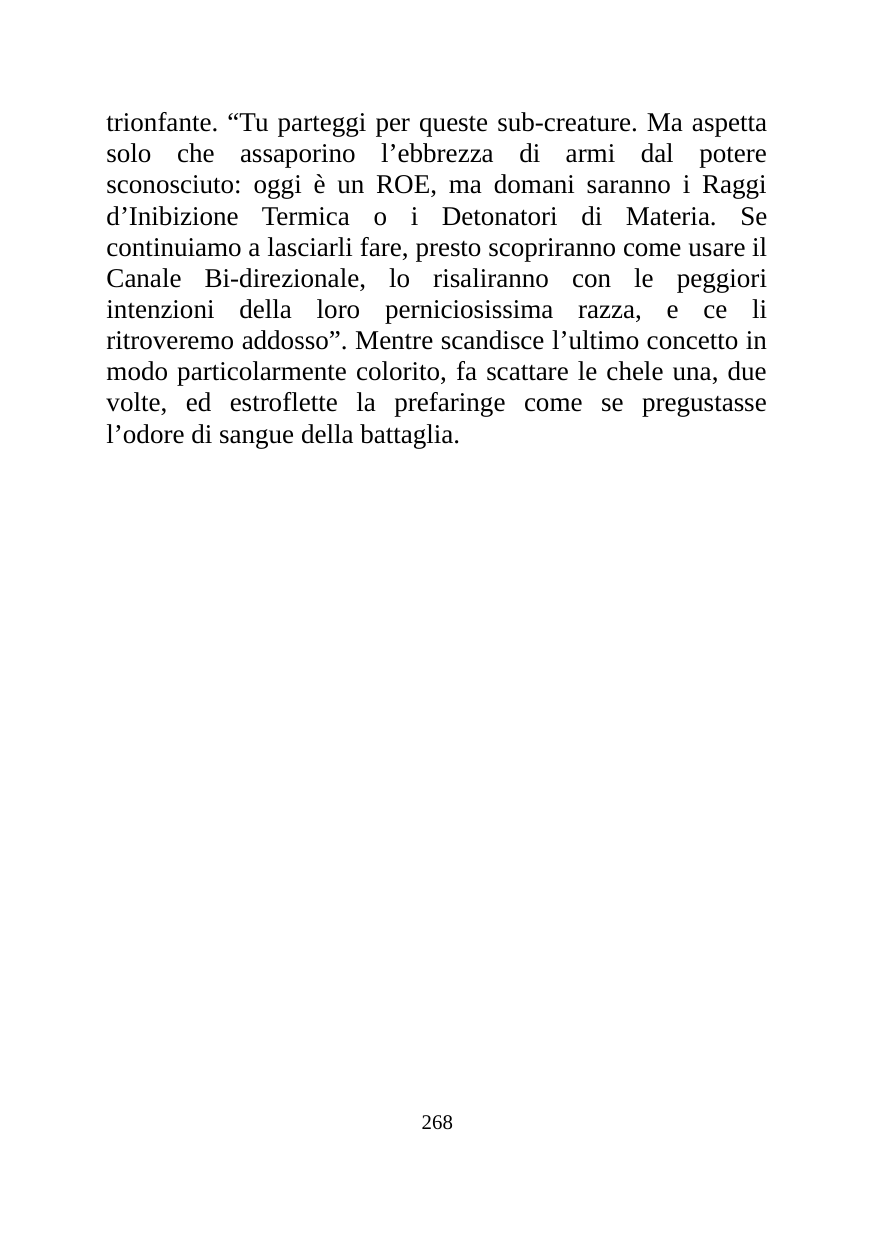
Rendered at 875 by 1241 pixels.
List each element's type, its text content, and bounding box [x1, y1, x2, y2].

text trionfante. “Tu parteggi per queste sub-creature. Ma aspetta solo che assaporino l’ebbrezza di armi dal potere sconosciuto: oggi è un ROE, ma domani saranno i Raggi d’Inibizione Termica o i Detonatori di Materia. Se continuiamo a lasciarli fare, presto scopriranno come usare il Canale Bi-direzionale, lo risaliranno con le peggiori intenzioni della loro perniciosissima razza, e ce li ritroveremo addosso”. Mentre scandisce l’ultimo concetto in modo particolarmente colorito, fa scattare le chele una, due volte, ed estroflette la prefaringe come se pregustasse l’odore di sangue della battaglia. [106, 106, 768, 449]
